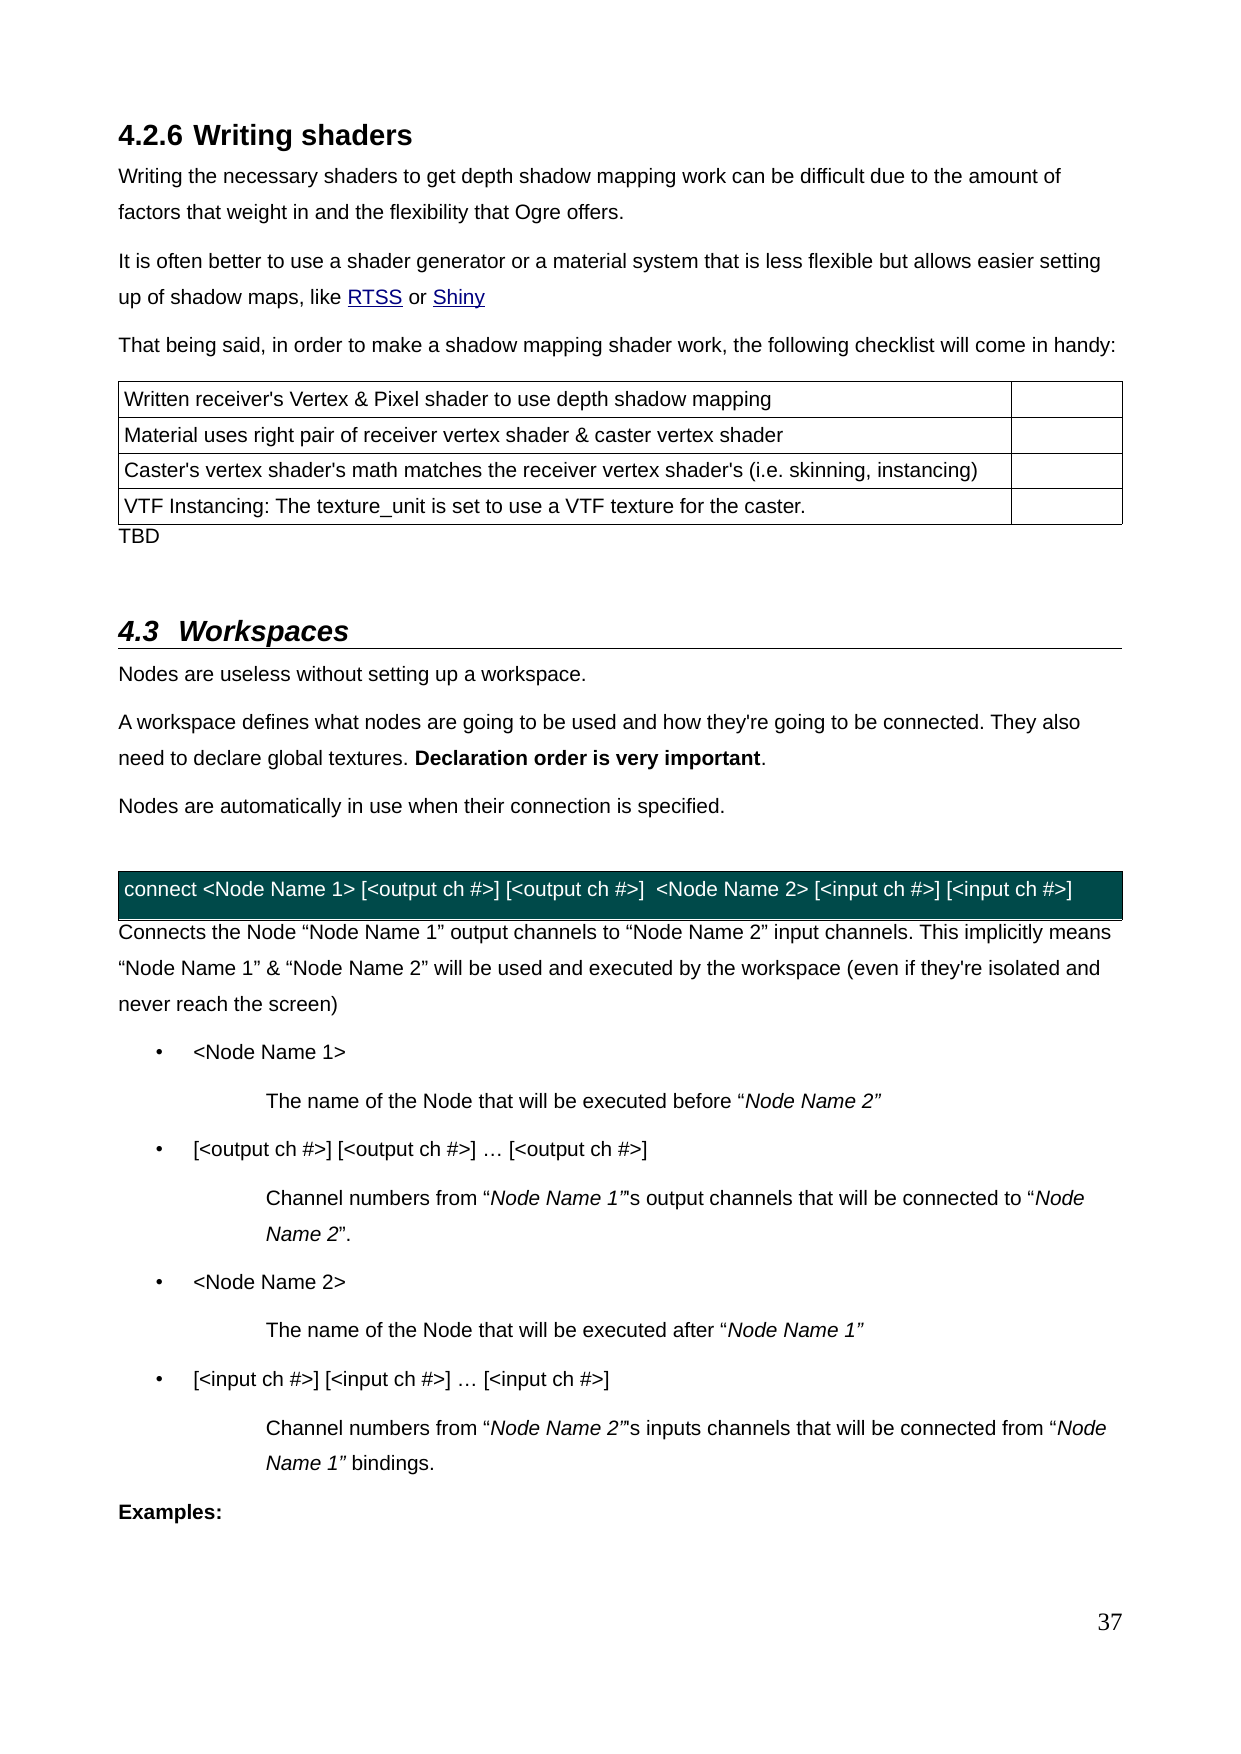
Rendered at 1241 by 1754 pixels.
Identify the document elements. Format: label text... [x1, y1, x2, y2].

text Examples: [118, 1500, 1122, 1524]
text Writing the necessary shaders to get depth shadow mapping work can be difficult due to the amount of factors that weight in and the flexibility that Ogre offers. [118, 164, 1122, 224]
text It is often better to use a shader generator or a material system that is less flexible but allows easier setting up of shadow maps, like RTSS or Shiny [118, 248, 1122, 308]
text The name of the Node that will be executed before “Node Name 2” [266, 1088, 1122, 1112]
table_cell [1012, 489, 1122, 523]
text Channel numbers from “Node Name 1”'s output channels that will be connected to “Node Name 2”. [266, 1185, 1122, 1245]
text TBD [118, 525, 1122, 547]
text That being said, in order to make a shadow mapping shader work, the following checklist will come in handy: [118, 333, 1122, 357]
table_header Written receiver's Vertex & Pixel shader to use depth shadow mapping [119, 382, 1011, 417]
list <Node Name 2> [156, 1270, 1122, 1294]
text A workspace defines what nodes are going to be used and how they're going to be connected. They also need to declare global textures. Declaration order is very important. [118, 710, 1122, 770]
text Nodes are useless without setting up a workspace. [118, 661, 1122, 685]
subtitle Workspaces [118, 614, 1122, 648]
table_cell Material uses right pair of receiver vertex shader & caster vertex shader [119, 418, 1011, 452]
table_cell [1012, 418, 1122, 452]
text Connects the Node “Node Name 1” output channels to “Node Name 2” input channels. This implicitly means “Node Name 1” & “Node Name 2” will be used and executed by the workspace (even if they're isolated and never reach the screen) [118, 921, 1122, 1015]
text The name of the Node that will be executed after “Node Name 1” [266, 1318, 1122, 1342]
list [<output ch #>] [<output ch #>] … [<output ch #>] [156, 1137, 1122, 1161]
table_header connect <Node Name 1> [<output ch #>] [<output ch #>] <Node Name 2> [<input ch #>] [<input ch #>] [119, 872, 1122, 919]
table_cell Caster's vertex shader's math matches the receiver vertex shader's (i.e. skinning, instancing) [119, 454, 1011, 488]
subtitle Writing shaders [118, 118, 1122, 152]
text Channel numbers from “Node Name 2”'s inputs channels that will be connected from “Node Name 1” bindings. [266, 1415, 1122, 1475]
text Nodes are automatically in use when their connection is specified. [118, 794, 1122, 818]
table_header [1012, 382, 1122, 417]
table_cell [1012, 454, 1122, 488]
list [<input ch #>] [<input ch #>] … [<input ch #>] [156, 1367, 1122, 1391]
list <Node Name 1> [156, 1040, 1122, 1064]
table_cell VTF Instancing: The texture_unit is set to use a VTF texture for the caster. [119, 489, 1011, 523]
